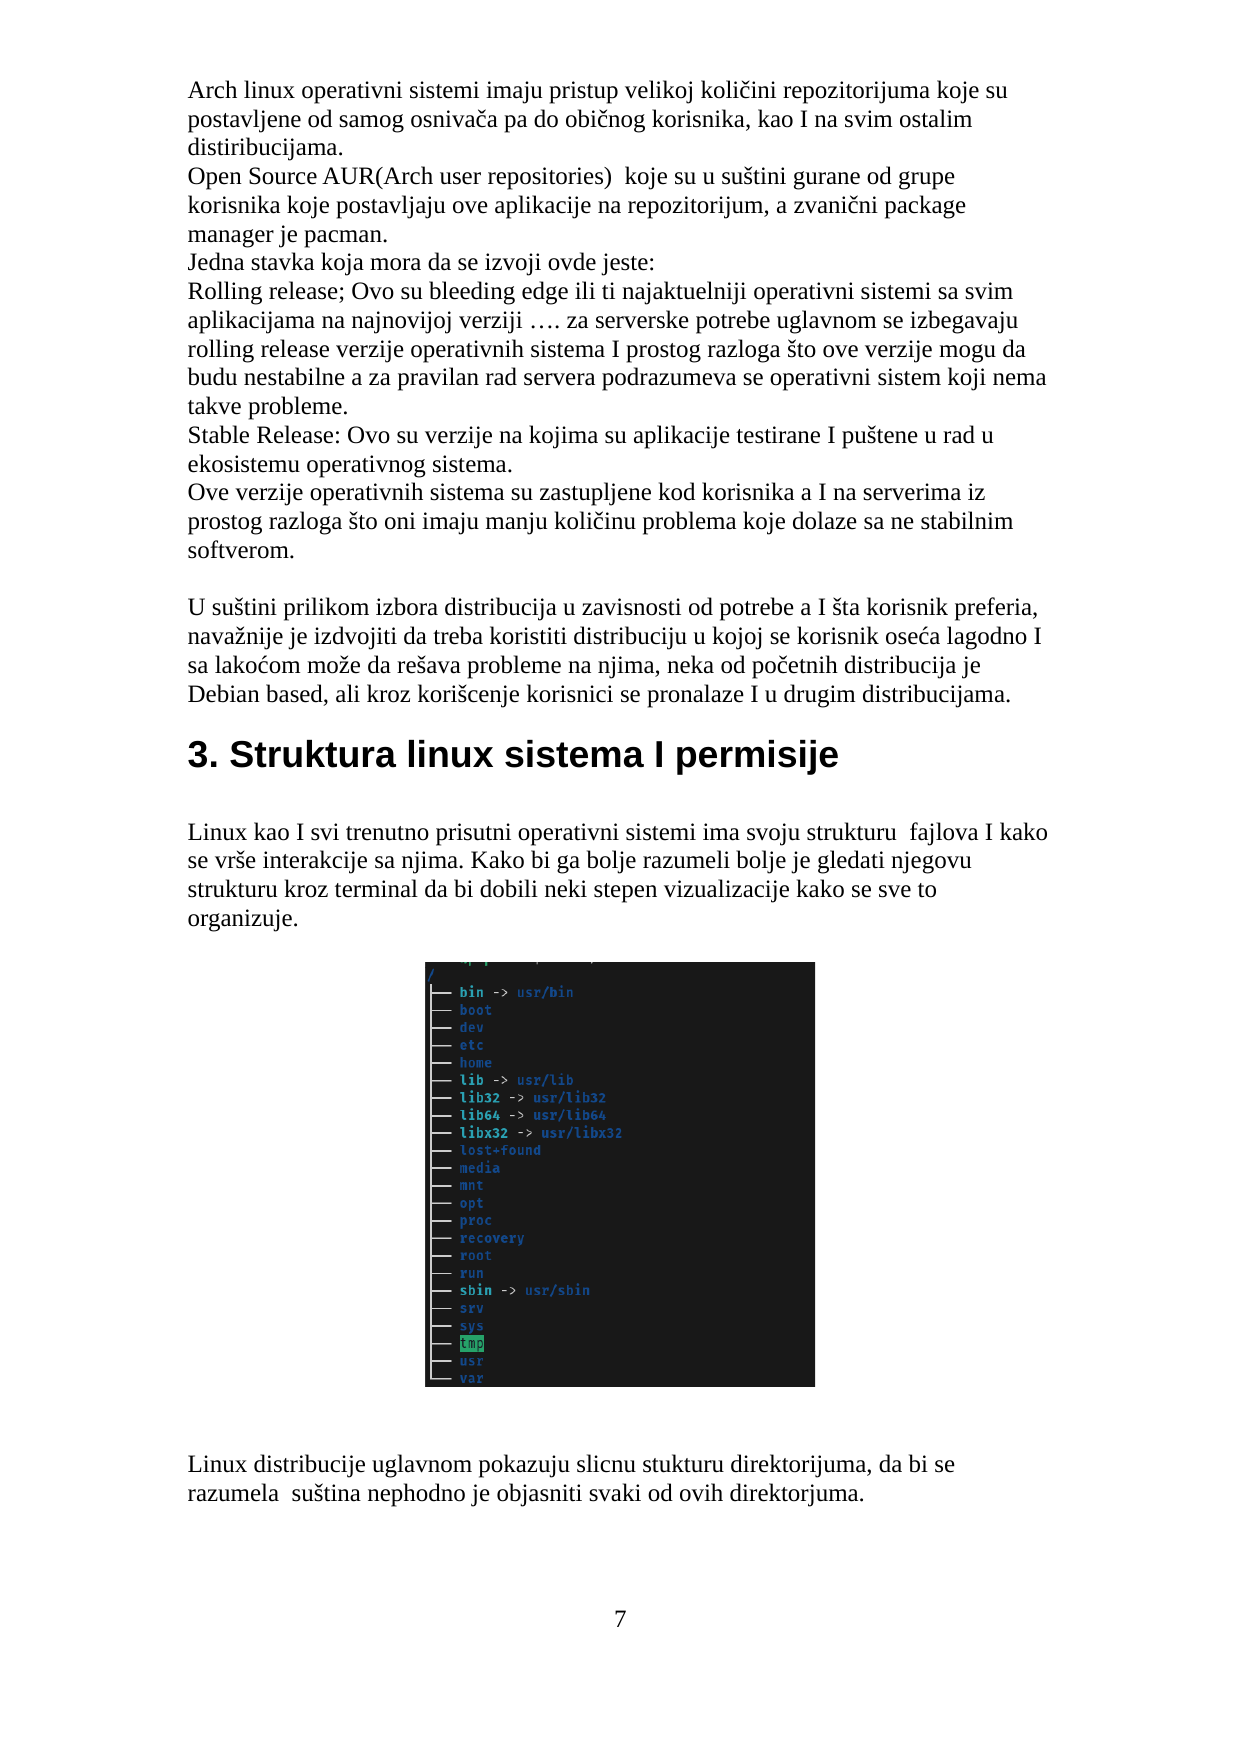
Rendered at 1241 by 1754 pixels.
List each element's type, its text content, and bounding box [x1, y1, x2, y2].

text Stable Release: Ovo su verzije na kojima su aplikacije testirane I puštene u rad u ekosistemu operativnog sistema. [187, 420, 1053, 477]
text Ove verzije operativnih sistema su zastupljene kod korisnika a I na serverima iz prostog razloga što oni imaju manju količinu problema koje dolaze sa ne stabilnim softverom. [187, 477, 1053, 564]
subtitle 3. Struktura linux sistema I permisije [187, 732, 1053, 776]
text Open Source AUR(Arch user repositories) koje su u suštini gurane od grupe korisnika koje postavljaju ove aplikacije na repozitorijum, a zvanični package manager je pacman. [187, 161, 1053, 247]
text Arch linux operativni sistemi imaju pristup velikoj količini repozitorijuma koje su postavljene od samog osnivača pa do običnog korisnika, kao I na svim ostalim distiribucijama. [187, 75, 1053, 161]
text U suštini prilikom izbora distribucija u zavisnosti od potrebe a I šta korisnik preferia, navažnije je izdvojiti da treba koristiti distribuciju u kojoj se korisnik oseća lagodno I sa lakoćom može da rešava probleme na njima, neka od početnih distribucija je Debian based, ali kroz korišcenje korisnici se pronalaze I u drugim distribucijama. [187, 592, 1053, 707]
text Linux distribucije uglavnom pokazuju slicnu stukturu direktorijuma, da bi se razumela suština nephodno je objasniti svaki od ovih direktorjuma. [187, 1449, 1053, 1507]
text Jedna stavka koja mora da se izvoji ovde jeste: Rolling release; Ovo su bleeding edge ili ti najaktuelniji operativni sistemi sa svim aplikacijama na najnovijoj verziji …. za serverske potrebe uglavnom se izbegavaju rolling release verzije operativnih sistema I prostog razloga što ove verzije mogu da budu nestabilne a za pravilan rad servera podrazumeva se operativni sistem koji nema takve probleme. [187, 247, 1053, 420]
text Linux kao I svi trenutno prisutni operativni sistemi ima svoju strukturu fajlova I kako se vrše interakcije sa njima. Kako bi ga bolje razumeli bolje je gledati njegovu strukturu kroz terminal da bi dobili neki stepen vizualizacije kako se sve to organizuje. [187, 817, 1053, 932]
